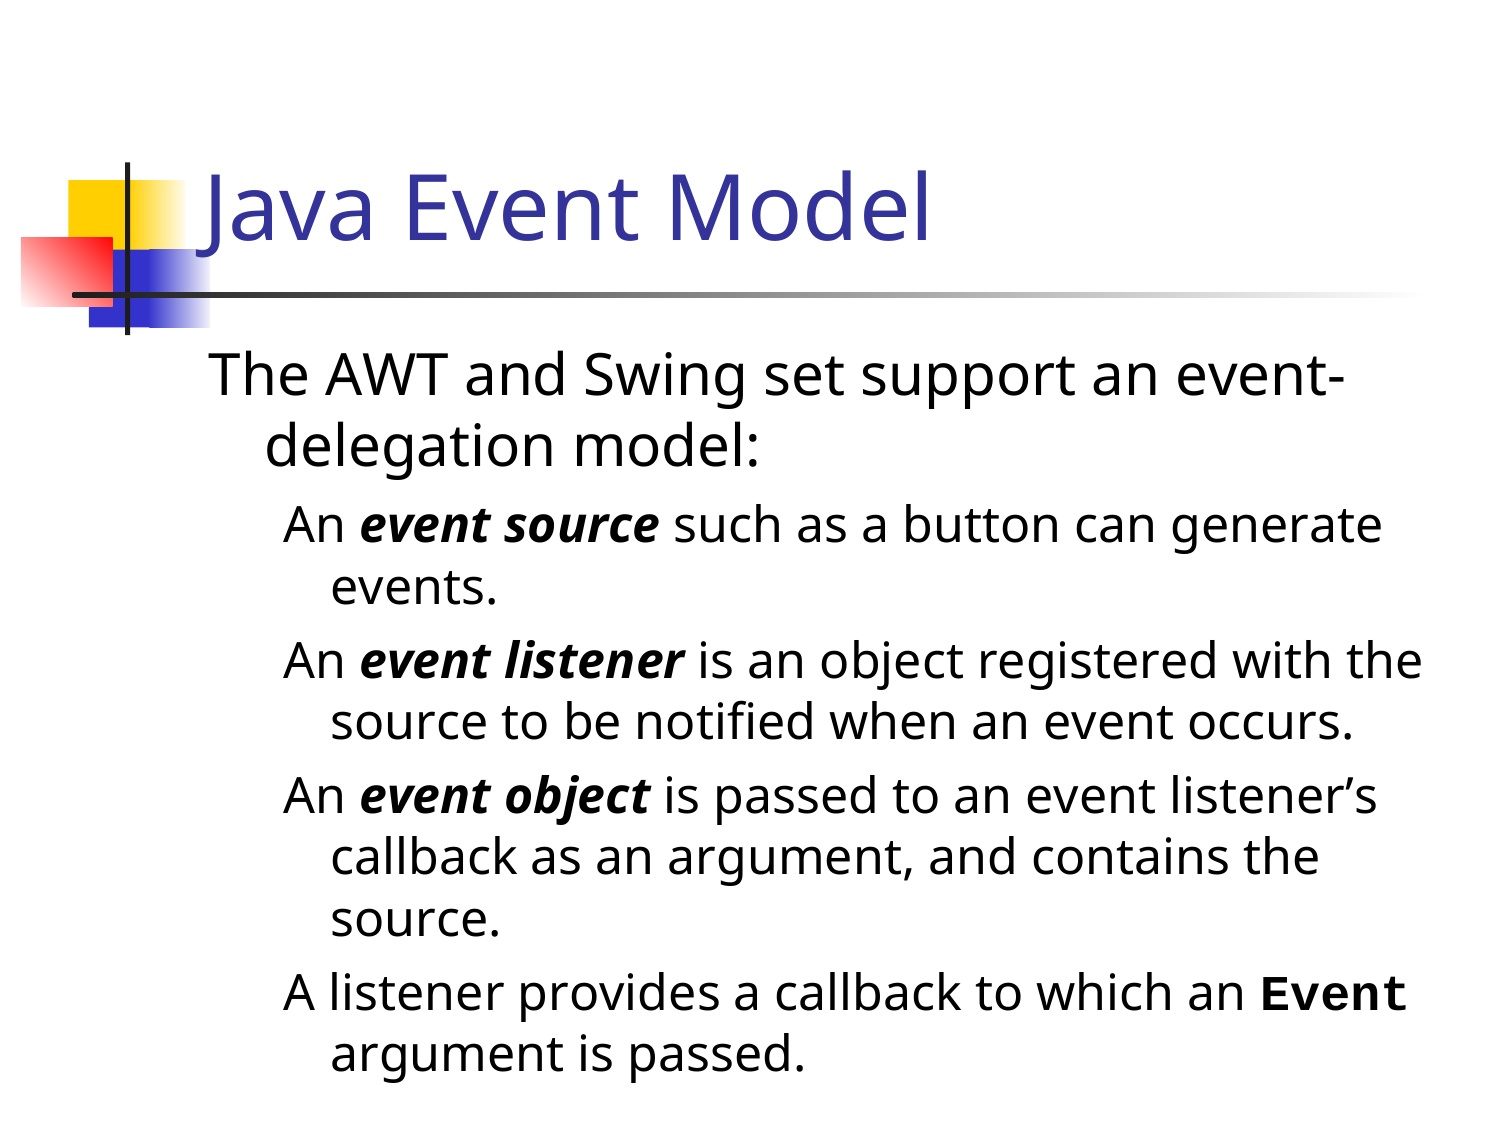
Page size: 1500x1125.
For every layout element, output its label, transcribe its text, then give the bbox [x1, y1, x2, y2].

list The AWT and Swing set support an event-delegation model: An event source such as a button can generate events. An event listener is an object registered with the source to be notified when an event occurs. An event object is passed to an event listener’s callback as an argument, and contains the source. A listener provides a callback to which an Event argument is passed. [193, 331, 1469, 1007]
title Java Event Model [188, 35, 1468, 276]
